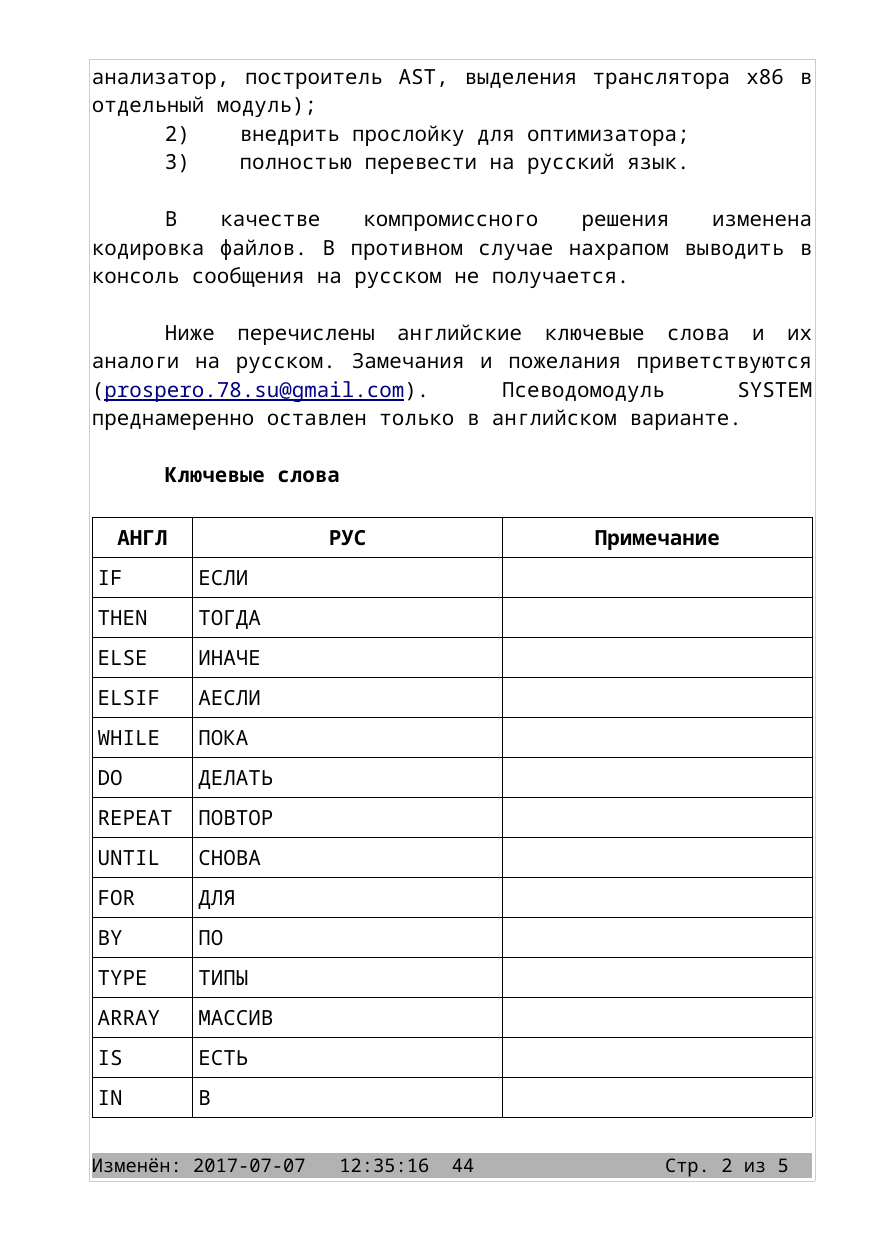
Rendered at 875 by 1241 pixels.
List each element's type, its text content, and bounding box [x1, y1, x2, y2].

table_cell ELSIF [93, 678, 192, 717]
table_cell [503, 678, 812, 717]
text Ключевые слова [92, 460, 812, 489]
table_cell [503, 798, 812, 837]
text Ниже перечислены английские ключевые слова и их аналоги на русском. Замечания и пожелания приветствуются (prospero.78.su@gmail.com). Псеводомодуль SYSTEM преднамеренно оставлен только в английском варианте. [92, 318, 812, 432]
table_cell TYPE [93, 958, 192, 997]
table_cell [503, 838, 812, 877]
list внедрить прослойку для оптимизатора; [92, 119, 812, 147]
table_cell [503, 718, 812, 757]
table_cell IN [93, 1078, 192, 1117]
list анализатор, построитель AST, выделения транслятора x86 в отдельный модуль); [92, 62, 812, 119]
table_cell [503, 998, 812, 1037]
table_header Примечание [503, 518, 812, 557]
table_cell ЕСЛИ [193, 558, 502, 597]
table_cell ПО [193, 918, 502, 957]
table_cell [503, 1078, 812, 1117]
table_cell DO [93, 758, 192, 797]
table_cell [503, 758, 812, 797]
table_cell [503, 638, 812, 677]
table_cell IS [93, 1038, 192, 1077]
table_cell UNTIL [93, 838, 192, 877]
table_cell ДЛЯ [193, 878, 502, 917]
table_cell REPEAT [93, 798, 192, 837]
table_cell МАССИВ [193, 998, 502, 1037]
table_cell THEN [93, 598, 192, 637]
table_cell ELSE [93, 638, 192, 677]
table_cell В [193, 1078, 502, 1117]
table_cell ЕСТЬ [193, 1038, 502, 1077]
table_cell СНОВА [193, 838, 502, 877]
table_cell АЕСЛИ [193, 678, 502, 717]
text В качестве компромиссного решения изменена кодировка файлов. В противном случае нахрапом выводить в консоль сообщения на русском не получается. [92, 204, 812, 289]
table_cell [503, 878, 812, 917]
table_cell ПОКА [193, 718, 502, 757]
table_cell WHILE [93, 718, 192, 757]
table_cell FOR [93, 878, 192, 917]
table_cell ИНАЧЕ [193, 638, 502, 677]
list полностью перевести на русский язык. [92, 147, 812, 176]
table_cell [503, 598, 812, 637]
table_cell ТОГДА [193, 598, 502, 637]
table_header АНГЛ [93, 518, 192, 557]
table_cell BY [93, 918, 192, 957]
table_cell [503, 958, 812, 997]
table_cell [503, 1038, 812, 1077]
table_cell ARRAY [93, 998, 192, 1037]
table_cell ПОВТОР [193, 798, 502, 837]
table_cell ТИПЫ [193, 958, 502, 997]
table_cell IF [93, 558, 192, 597]
table_cell [503, 918, 812, 957]
table_cell ДЕЛАТЬ [193, 758, 502, 797]
table_cell [503, 558, 812, 597]
table_header РУС [193, 518, 502, 557]
